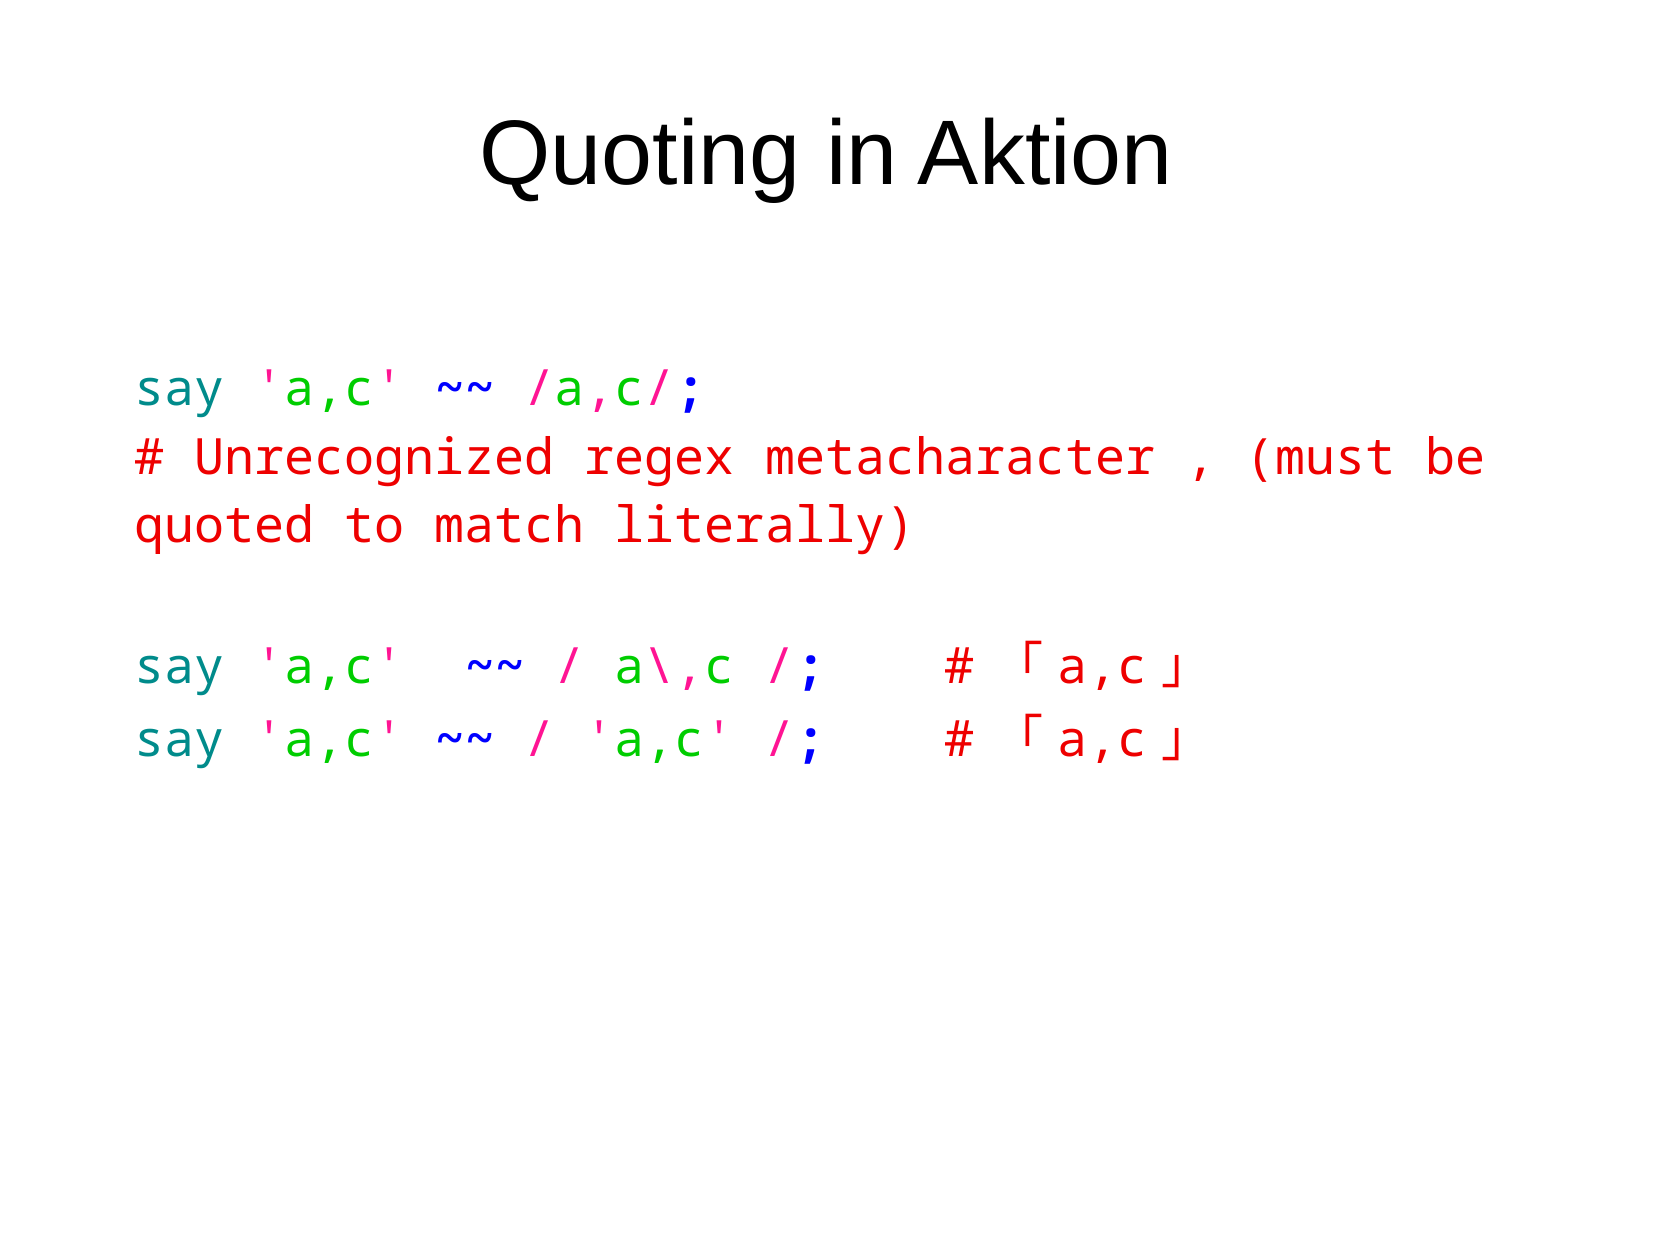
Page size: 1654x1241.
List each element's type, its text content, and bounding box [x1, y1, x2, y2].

title Quoting in Aktion [82, 49, 1571, 257]
text_box say 'a,c' ~~ /a,c/; # Unrecognized regex metacharacter , (must be quoted to match literally) say 'a,c' ~~ / a\,c /; # ｢a,c｣ say 'a,c' ~~ / 'a,c' /; # ｢a,c｣ [120, 345, 1546, 710]
